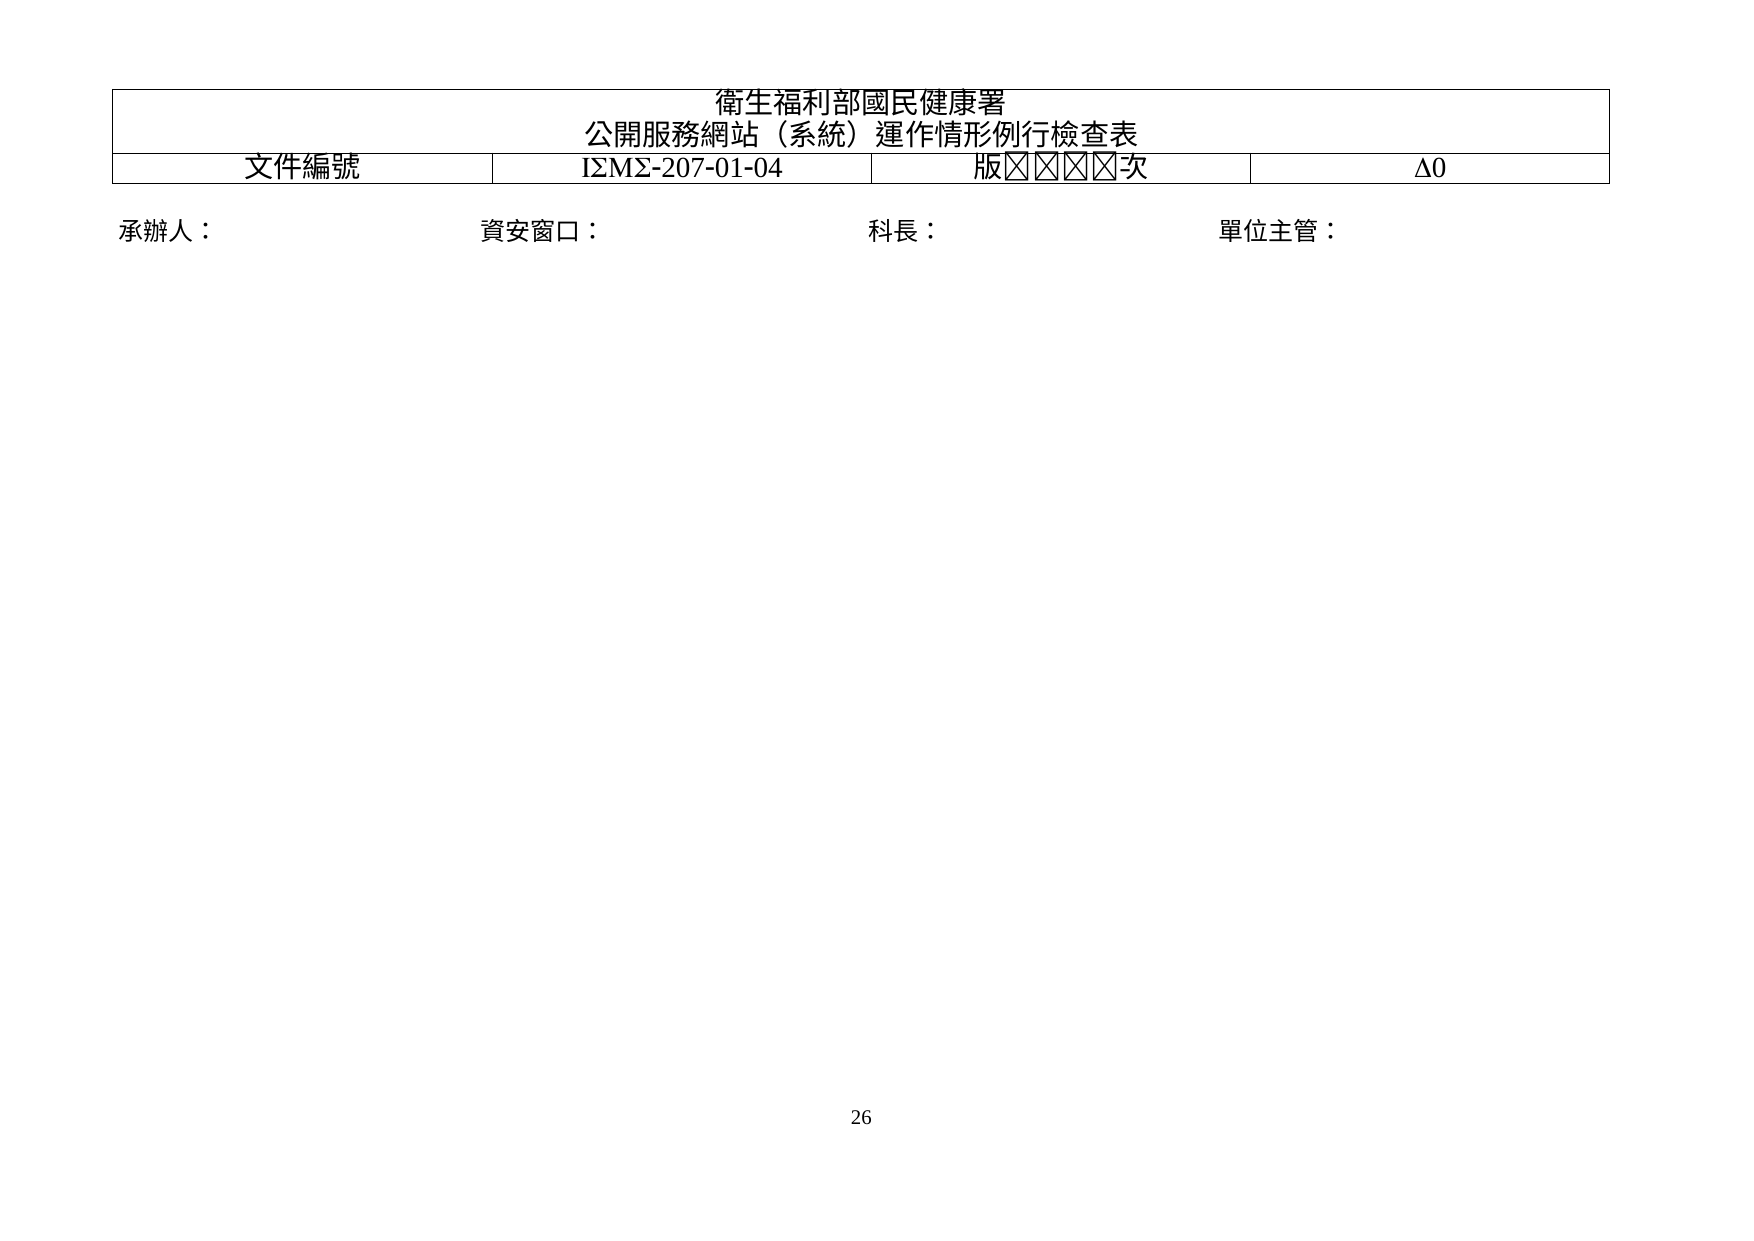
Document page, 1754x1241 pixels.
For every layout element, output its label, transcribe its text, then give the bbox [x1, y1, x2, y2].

text 承辦人： 資安窗口： 科長： 單位主管： [118, 217, 1604, 247]
